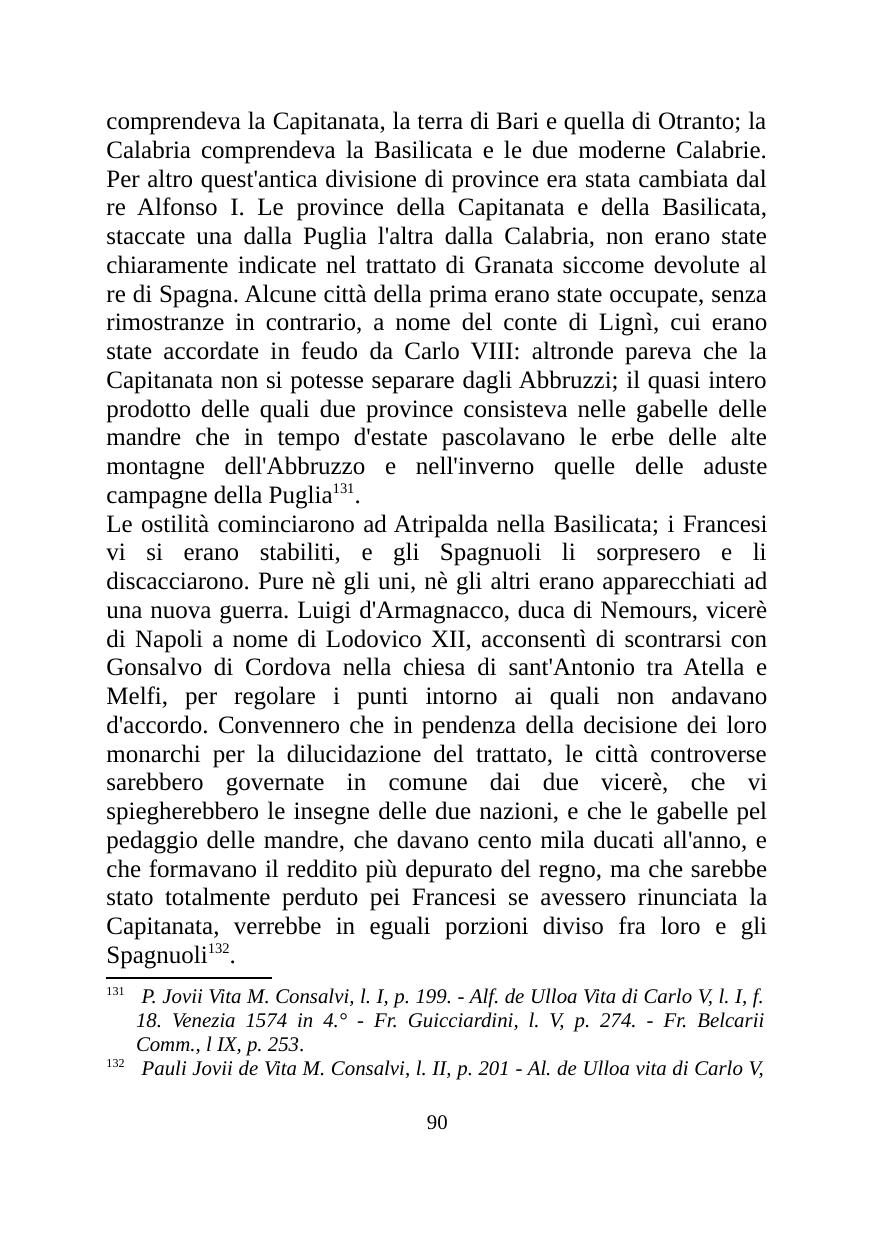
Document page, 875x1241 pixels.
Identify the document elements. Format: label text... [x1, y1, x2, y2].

text Le ostilità cominciarono ad Atripalda nella Basilicata; i Francesi vi si erano stabiliti, e gli Spagnuoli li sorpresero e li discacciarono. Pure nè gli uni, nè gli altri erano apparecchiati ad una nuova guerra. Luigi d'Armagnacco, duca di Nemours, vicerè di Napoli a nome di Lodovico XII, acconsentì di scontrarsi con Gonsalvo di Cordova nella chiesa di sant'Antonio tra Atella e Melfi, per regolare i punti intorno ai quali non andavano d'accordo. Convennero che in pendenza della decisione dei loro monarchi per la dilucidazione del trattato, le città controverse sarebbero governate in comune dai due vicerè, che vi spiegherebbero le insegne delle due nazioni, e che le gabelle pel pedaggio delle mandre, che davano cento mila ducati all'anno, e che formavano il reddito più depurato del regno, ma che sarebbe stato totalmente perduto pei Francesi se avessero rinunciata la Capitanata, verrebbe in eguali porzioni diviso fra loro e gli Spagnuoli. [106, 509, 768, 969]
text P. Jovii Vita M. Consalvi, l. I, p. 199. - Alf. de Ulloa Vita di Carlo V, l. I, f. 18. Venezia 1574 in 4.° - Fr. Guicciardini, l. V, p. 274. - Fr. Belcarii Comm., l IX, p. 253. [106, 984, 768, 1056]
text comprendeva la Capitanata, la terra di Bari e quella di Otranto; la Calabria comprendeva la Basilicata e le due moderne Calabrie. Per altro quest'antica divisione di province era stata cambiata dal re Alfonso I. Le province della Capitanata e della Basilicata, staccate una dalla Puglia l'altra dalla Calabria, non erano state chiaramente indicate nel trattato di Granata siccome devolute al re di Spagna. Alcune città della prima erano state occupate, senza rimostranze in contrario, a nome del conte di Lignì, cui erano state accordate in feudo da Carlo VIII: altronde pareva che la Capitanata non si potesse separare dagli Abbruzzi; il quasi intero prodotto delle quali due province consisteva nelle gabelle delle mandre che in tempo d'estate pascolavano le erbe delle alte montagne dell'Abbruzzo e nell'inverno quelle delle aduste campagne della Puglia. [106, 106, 768, 509]
text Pauli Jovii de Vita M. Consalvi, l. II, p. 201 - Al. de Ulloa vita di Carlo V, [106, 1056, 768, 1080]
